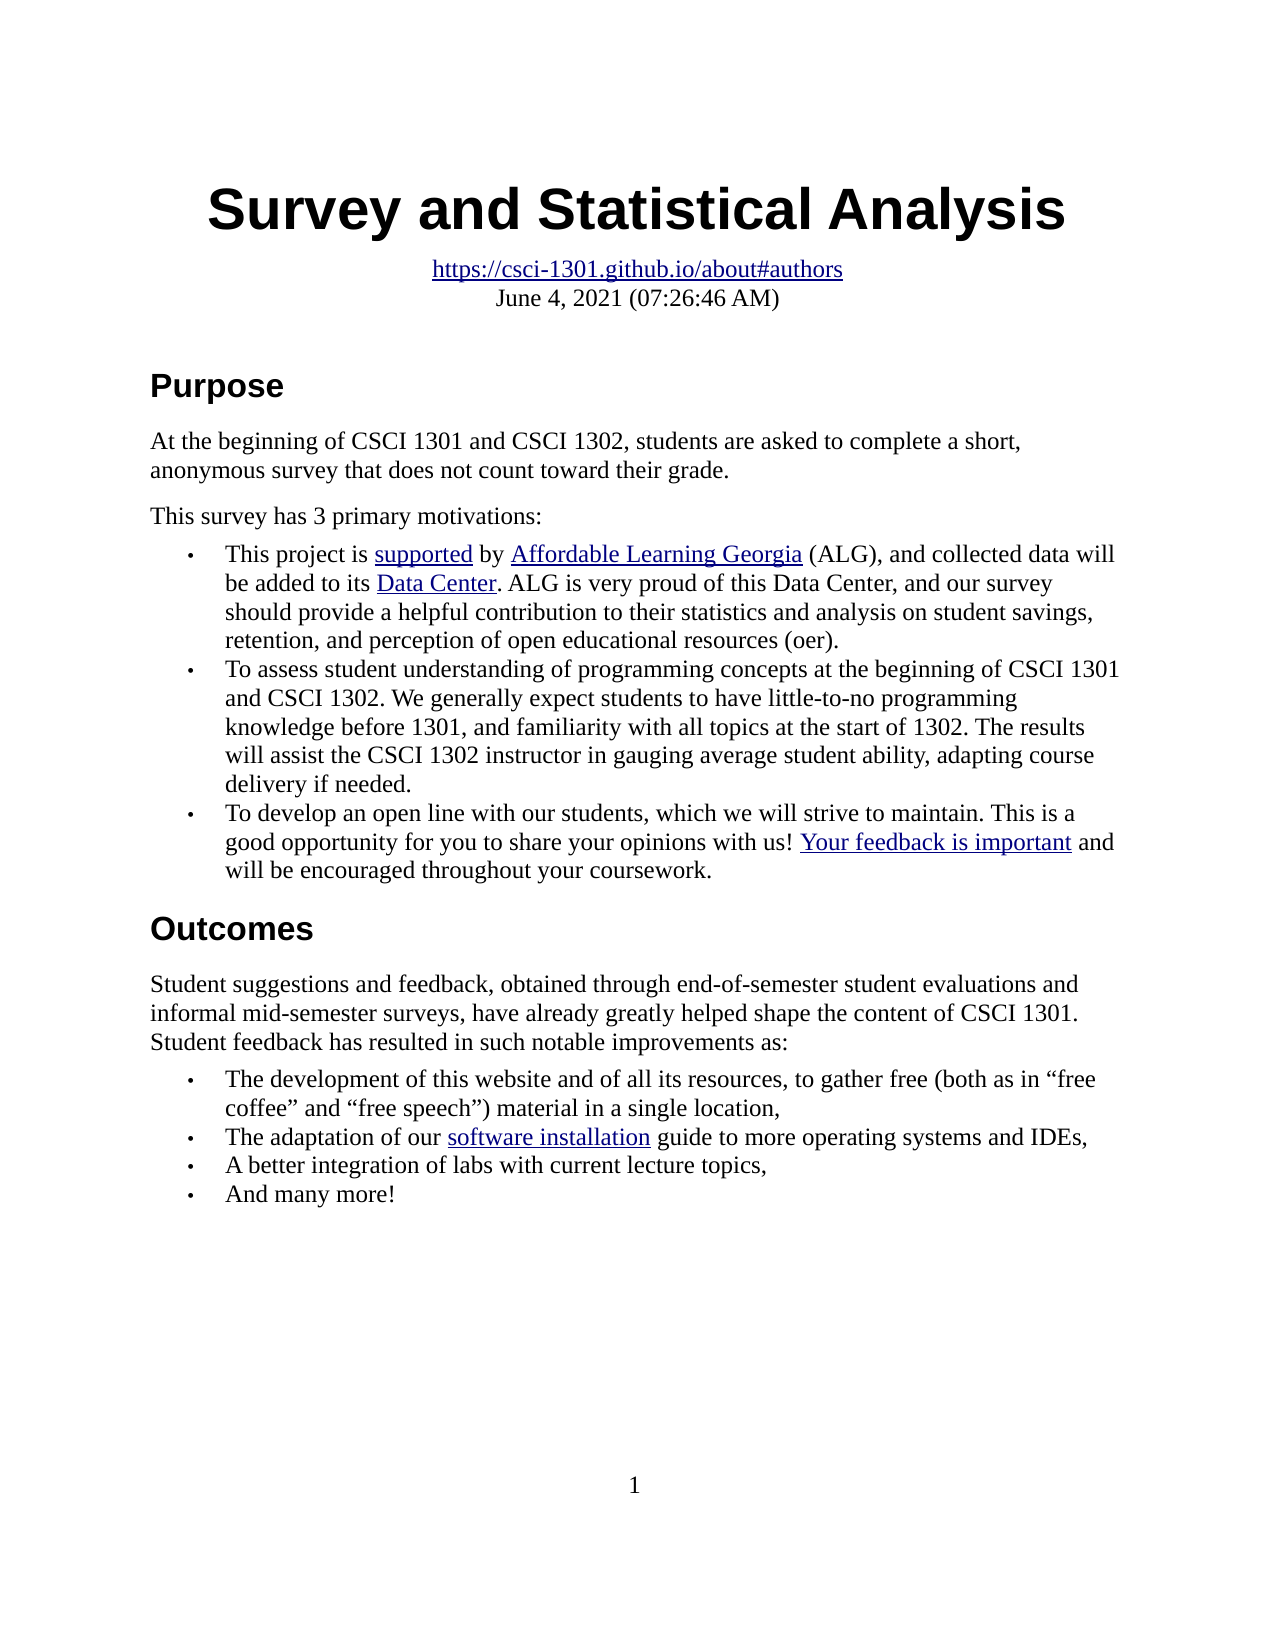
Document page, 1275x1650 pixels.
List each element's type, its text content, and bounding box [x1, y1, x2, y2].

list A better integration of labs with current lecture topics, [187, 1151, 1125, 1179]
text Student suggestions and feedback, obtained through end-of-semester student evaluations and informal mid-semester surveys, have already greatly helped shape the content of CSCI 1301. Student feedback has resulted in such notable improvements as: [150, 969, 1125, 1055]
title Survey and Statistical Analysis [150, 175, 1125, 242]
text https://csci-1301.github.io/about#authors [150, 254, 1125, 283]
list To assess student understanding of programming concepts at the beginning of CSCI 1301 and CSCI 1302. We generally expect students to have little-to-no programming knowledge before 1301, and familiarity with all topics at the start of 1302. The results will assist the CSCI 1302 instructor in gauging average student ability, adapting course delivery if needed. [187, 654, 1125, 798]
text June 4, 2021 (07:26:46 AM) [150, 283, 1125, 312]
subtitle Purpose [150, 366, 1125, 404]
list To develop an open line with our students, which we will strive to maintain. This is a good opportunity for you to share your opinions with us! Your feedback is important and will be encouraged throughout your coursework. [187, 798, 1125, 884]
list And many more! [187, 1179, 1125, 1208]
list This project is supported by Affordable Learning Georgia (ALG), and collected data will be added to its Data Center. ALG is very proud of this Data Center, and our survey should provide a helpful contribution to their statistics and analysis on student savings, retention, and perception of open educational resources (oer). [187, 539, 1125, 654]
text At the beginning of CSCI 1301 and CSCI 1302, students are asked to complete a short, anonymous survey that does not count toward their grade. [150, 426, 1125, 483]
subtitle Outcomes [150, 909, 1125, 948]
text This survey has 3 primary motivations: [150, 501, 1125, 530]
list The development of this website and of all its resources, to gather free (both as in “free coffee” and “free speech”) material in a single location, [187, 1064, 1125, 1122]
list The adaptation of our software installation guide to more operating systems and IDEs, [187, 1122, 1125, 1151]
